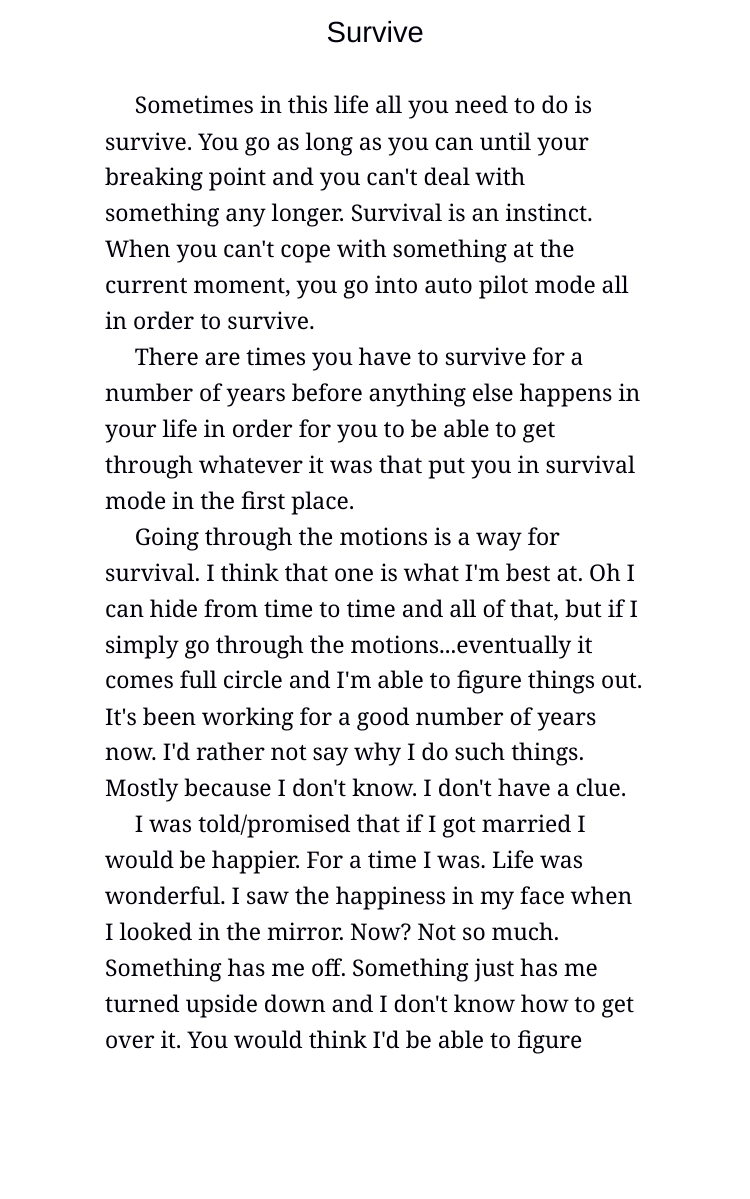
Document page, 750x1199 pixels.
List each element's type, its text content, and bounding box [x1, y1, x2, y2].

text I was told/promised that if I got married I would be happier. For a time I was. Life was wonderful. I saw the happiness in my face when I looked in the mirror. Now? Not so much. Something has me off. Something just has me turned upside down and I don't know how to get over it. You would think I'd be able to figure [105, 808, 645, 1055]
text Survive [105, 15, 645, 48]
text Going through the motions is a way for survival. I think that one is what I'm best at. Oh I can hide from time to time and all of that, but if I simply go through the motions...eventually it comes full circle and I'm able to figure things out. It's been working for a good number of years now. I'd rather not say why I do such things. Mostly because I don't know. I don't have a clue. [105, 521, 645, 803]
text There are times you have to survive for a number of years before anything else happens in your life in order for you to be able to get through whatever it was that put you in survival mode in the first place. [105, 341, 645, 516]
text Sometimes in this life all you need to do is survive. You go as long as you can until your breaking point and you can't deal with something any longer. Survival is an instinct. When you can't cope with something at the current moment, you go into auto pilot mode all in order to survive. [105, 89, 645, 336]
